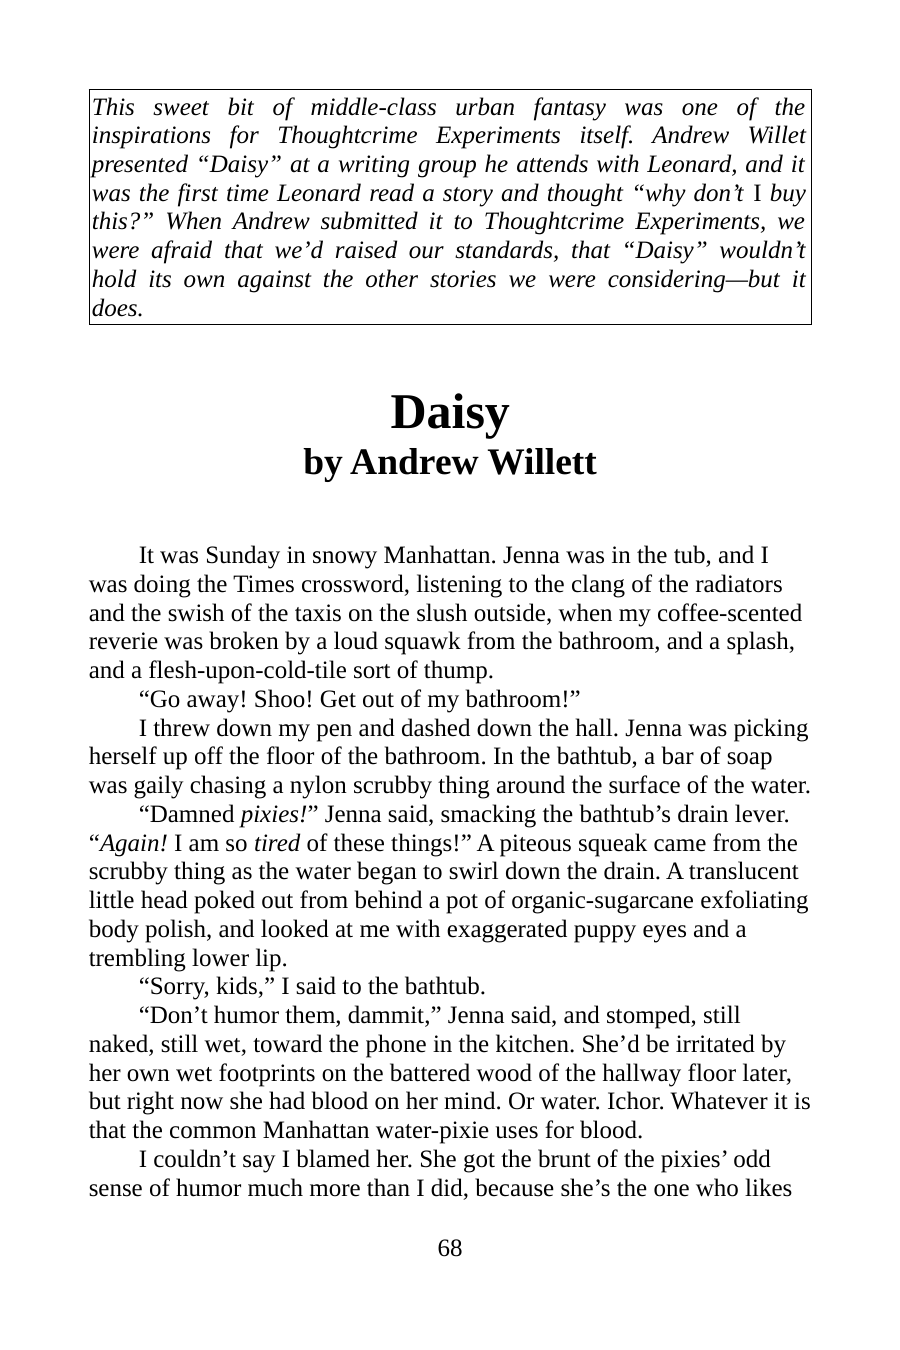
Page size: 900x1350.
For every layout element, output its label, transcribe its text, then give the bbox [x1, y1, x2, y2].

text I threw down my pen and dashed down the hall. Jenna was picking herself up off the floor of the bathroom. In the bathtub, a bar of soap was gaily chasing a nylon scrubby thing around the surface of the water. [88, 713, 811, 799]
text I couldn’t say I blamed her. She got the brunt of the pixies’ odd sense of humor much more than I did, because she’s the one who likes [88, 1144, 811, 1201]
subtitle by Andrew Willett [88, 439, 811, 483]
text “Damned pixies!” Jenna said, smacking the bathtub’s drain lever. “Again! I am so tired of these things!” A piteous squeak came from the scrubby thing as the water began to swirl down the drain. A translucent little head poked out from behind a pot of organic-sugarcane exfoliating body polish, and looked at me with exaggerated puppy eyes and a trembling lower lip. [88, 799, 811, 971]
text This sweet bit of middle-class urban fantasy was one of the inspirations for Thoughtcrime Experiments itself. Andrew Willet presented “Daisy” at a writing group he attends with Leonard, and it was the first time Leonard read a story and thought “why don’t I buy this?” When Andrew submitted it to Thoughtcrime Experiments, we were afraid that we’d raised our standards, that “Daisy” wouldn’t hold its own against the other stories we were considering—but it does. [90, 90, 811, 324]
text “Sorry, kids,” I said to the bathtub. [88, 971, 811, 1000]
text “Go away! Shoo! Get out of my bathroom!” [88, 684, 811, 713]
text It was Sunday in snowy Manhattan. Jenna was in the tub, and I was doing the Times crossword, listening to the clang of the radiators and the swish of the taxis on the slush outside, when my coffee-scented reverie was broken by a loud squawk from the bathroom, and a splash, and a flesh-upon-cold-tile sort of thump. [88, 540, 811, 684]
subtitle Daisy [88, 382, 811, 439]
text “Don’t humor them, dammit,” Jenna said, and stomped, still naked, still wet, toward the phone in the kitchen. She’d be irritated by her own wet footprints on the battered wood of the hallway floor later, but right now she had blood on her mind. Or water. Ichor. Whatever it is that the common Manhattan water-pixie uses for blood. [88, 1000, 811, 1144]
